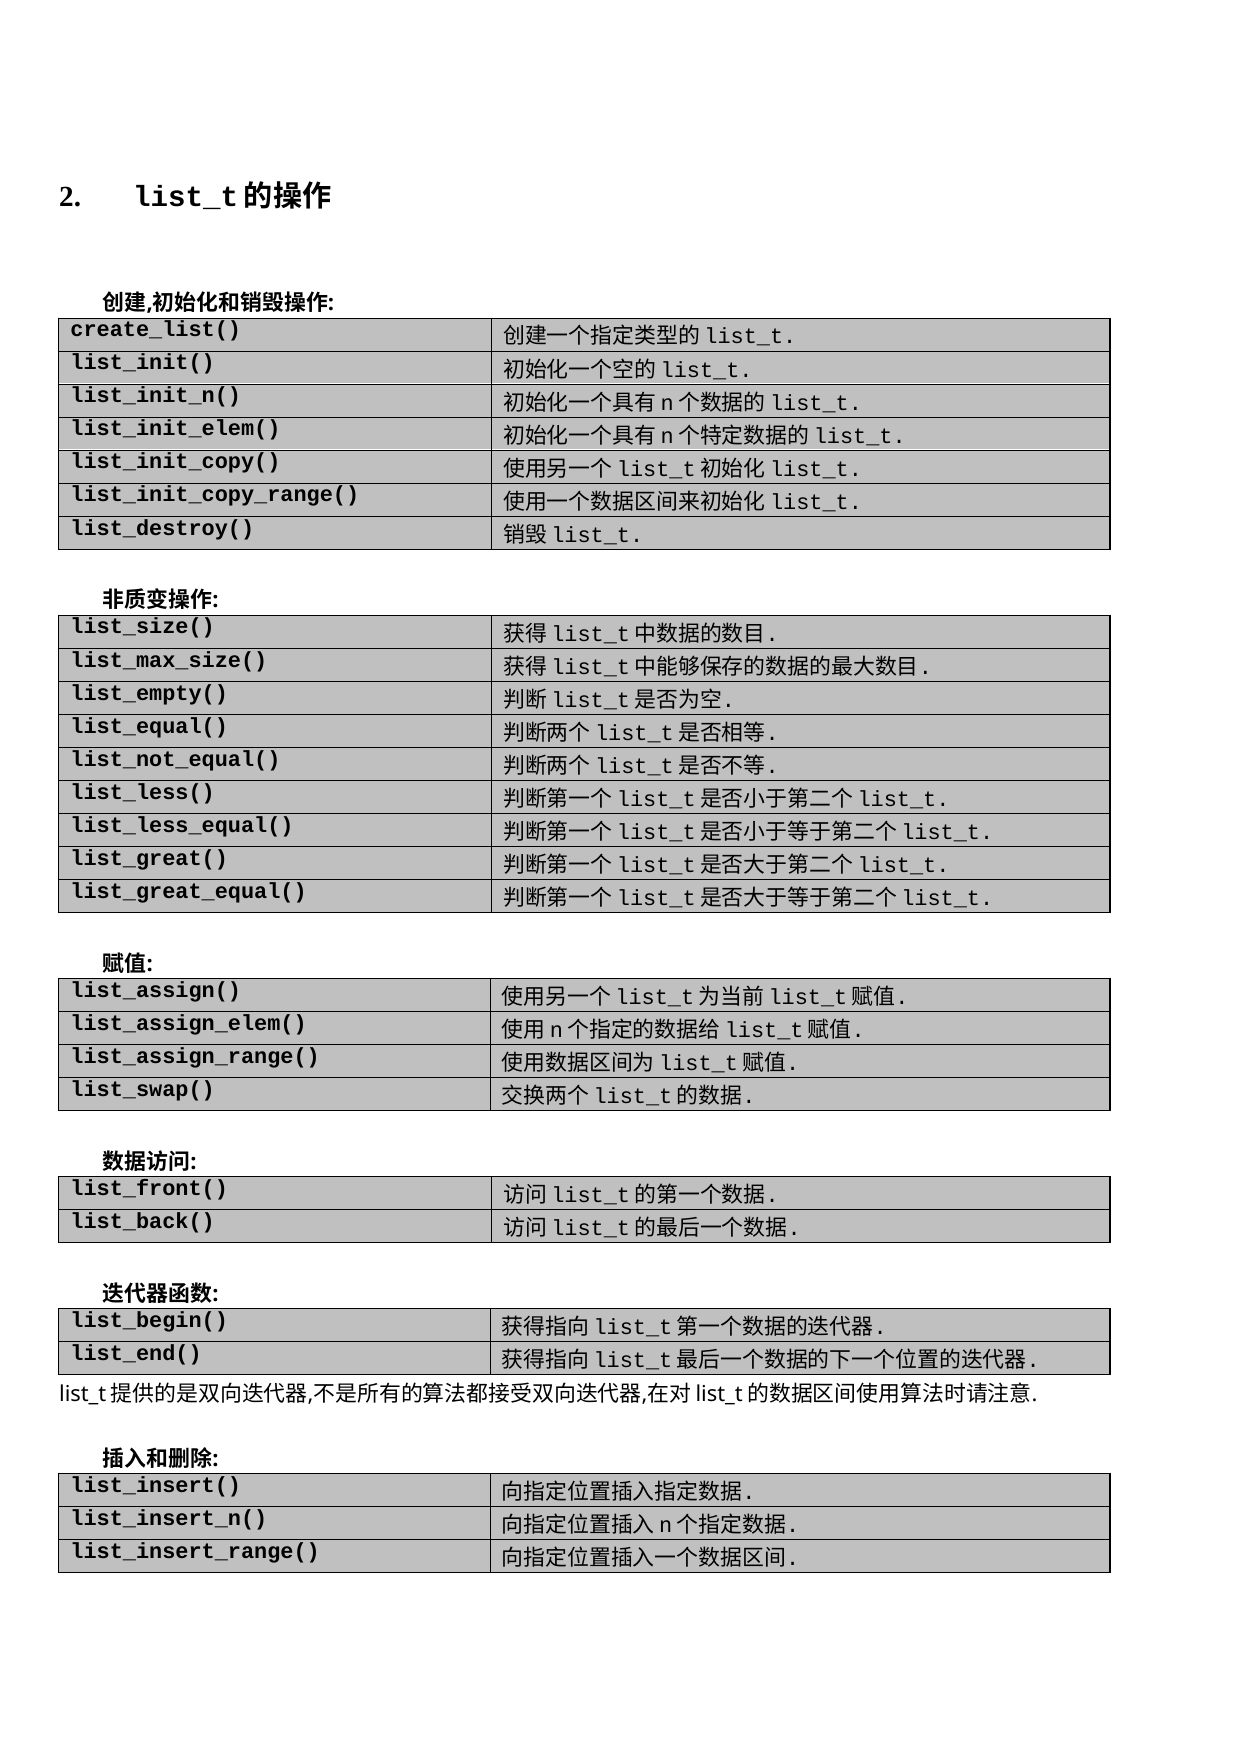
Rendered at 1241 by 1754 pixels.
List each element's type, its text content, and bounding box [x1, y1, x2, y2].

table_cell 使用一个数据区间来初始化list_t. [492, 484, 1109, 516]
table_cell 使用n个指定的数据给list_t赋值. [491, 1012, 1109, 1044]
table_cell list_init_elem() [59, 418, 491, 449]
table_cell list_not_equal() [59, 748, 491, 780]
table_header 向指定位置插入指定数据. [491, 1474, 1109, 1506]
table_header 获得指向list_t第一个数据的迭代器. [491, 1309, 1109, 1341]
table_cell list_great() [59, 847, 491, 879]
table_header 使用另一个list_t为当前list_t赋值. [491, 979, 1109, 1011]
table_header 访问list_t的第一个数据. [492, 1177, 1109, 1209]
table_header list_insert() [59, 1474, 490, 1506]
table_cell 初始化一个空的list_t. [492, 352, 1109, 383]
table_cell 判断两个list_t是否不等. [492, 748, 1109, 780]
table_cell 初始化一个具有n个特定数据的list_t. [492, 418, 1109, 449]
table_header list_size() [59, 616, 491, 648]
table_cell list_back() [59, 1210, 491, 1242]
table_cell 访问list_t的最后一个数据. [492, 1210, 1109, 1242]
table_cell 获得list_t中能够保存的数据的最大数目. [492, 649, 1109, 681]
table_cell list_init_copy_range() [59, 484, 491, 516]
text 创建,初始化和销毁操作: [59, 285, 1181, 317]
table_cell 判断第一个list_t是否大于等于第二个list_t. [492, 880, 1109, 912]
table_cell 使用另一个list_t初始化list_t. [492, 451, 1109, 483]
table_header 创建一个指定类型的list_t. [492, 319, 1109, 351]
table_header list_assign() [59, 979, 490, 1011]
table_cell 交换两个list_t的数据. [491, 1078, 1109, 1110]
table_cell 向指定位置插入n个指定数据. [491, 1507, 1109, 1539]
table_cell list_empty() [59, 682, 491, 714]
text 迭代器函数: [59, 1276, 1181, 1308]
table_cell list_equal() [59, 715, 491, 747]
table_cell 判断list_t是否为空. [492, 682, 1109, 714]
table_header 获得list_t中数据的数目. [492, 616, 1109, 648]
table_header list_front() [59, 1177, 491, 1209]
table_cell 初始化一个具有n个数据的list_t. [492, 385, 1109, 417]
table_cell 判断第一个list_t是否大于第二个list_t. [492, 847, 1109, 879]
table_cell list_init_copy() [59, 451, 491, 483]
table_cell list_assign_elem() [59, 1012, 490, 1044]
table_cell list_insert_range() [59, 1540, 490, 1572]
table_cell 判断第一个list_t是否小于等于第二个list_t. [492, 814, 1109, 846]
table_header list_begin() [59, 1309, 490, 1341]
text 赋值: [59, 945, 1181, 978]
text 插入和删除: [59, 1440, 1181, 1473]
table_cell list_destroy() [59, 517, 491, 549]
table_cell list_insert_n() [59, 1507, 490, 1539]
table_cell list_init_n() [59, 385, 491, 417]
table_cell list_great_equal() [59, 880, 491, 912]
table_cell list_less() [59, 781, 491, 813]
table_cell 销毁list_t. [492, 517, 1109, 549]
subtitle list_t的操作 [59, 162, 1181, 227]
table_cell 使用数据区间为list_t赋值. [491, 1045, 1109, 1077]
table_cell list_end() [59, 1342, 490, 1374]
table_cell list_swap() [59, 1078, 490, 1110]
text 数据访问: [59, 1143, 1181, 1176]
table_cell list_init() [59, 352, 491, 383]
table_cell list_less_equal() [59, 814, 491, 846]
table_cell 向指定位置插入一个数据区间. [491, 1540, 1109, 1572]
table_cell 判断两个list_t是否相等. [492, 715, 1109, 747]
table_header create_list() [59, 319, 491, 351]
text list_t提供的是双向迭代器,不是所有的算法都接受双向迭代器,在对list_t的数据区间使用算法时请注意. [59, 1375, 1181, 1408]
table_cell list_max_size() [59, 649, 491, 681]
table_cell 获得指向list_t最后一个数据的下一个位置的迭代器. [491, 1342, 1109, 1374]
table_cell 判断第一个list_t是否小于第二个list_t. [492, 781, 1109, 813]
text 非质变操作: [59, 582, 1181, 615]
table_cell list_assign_range() [59, 1045, 490, 1077]
